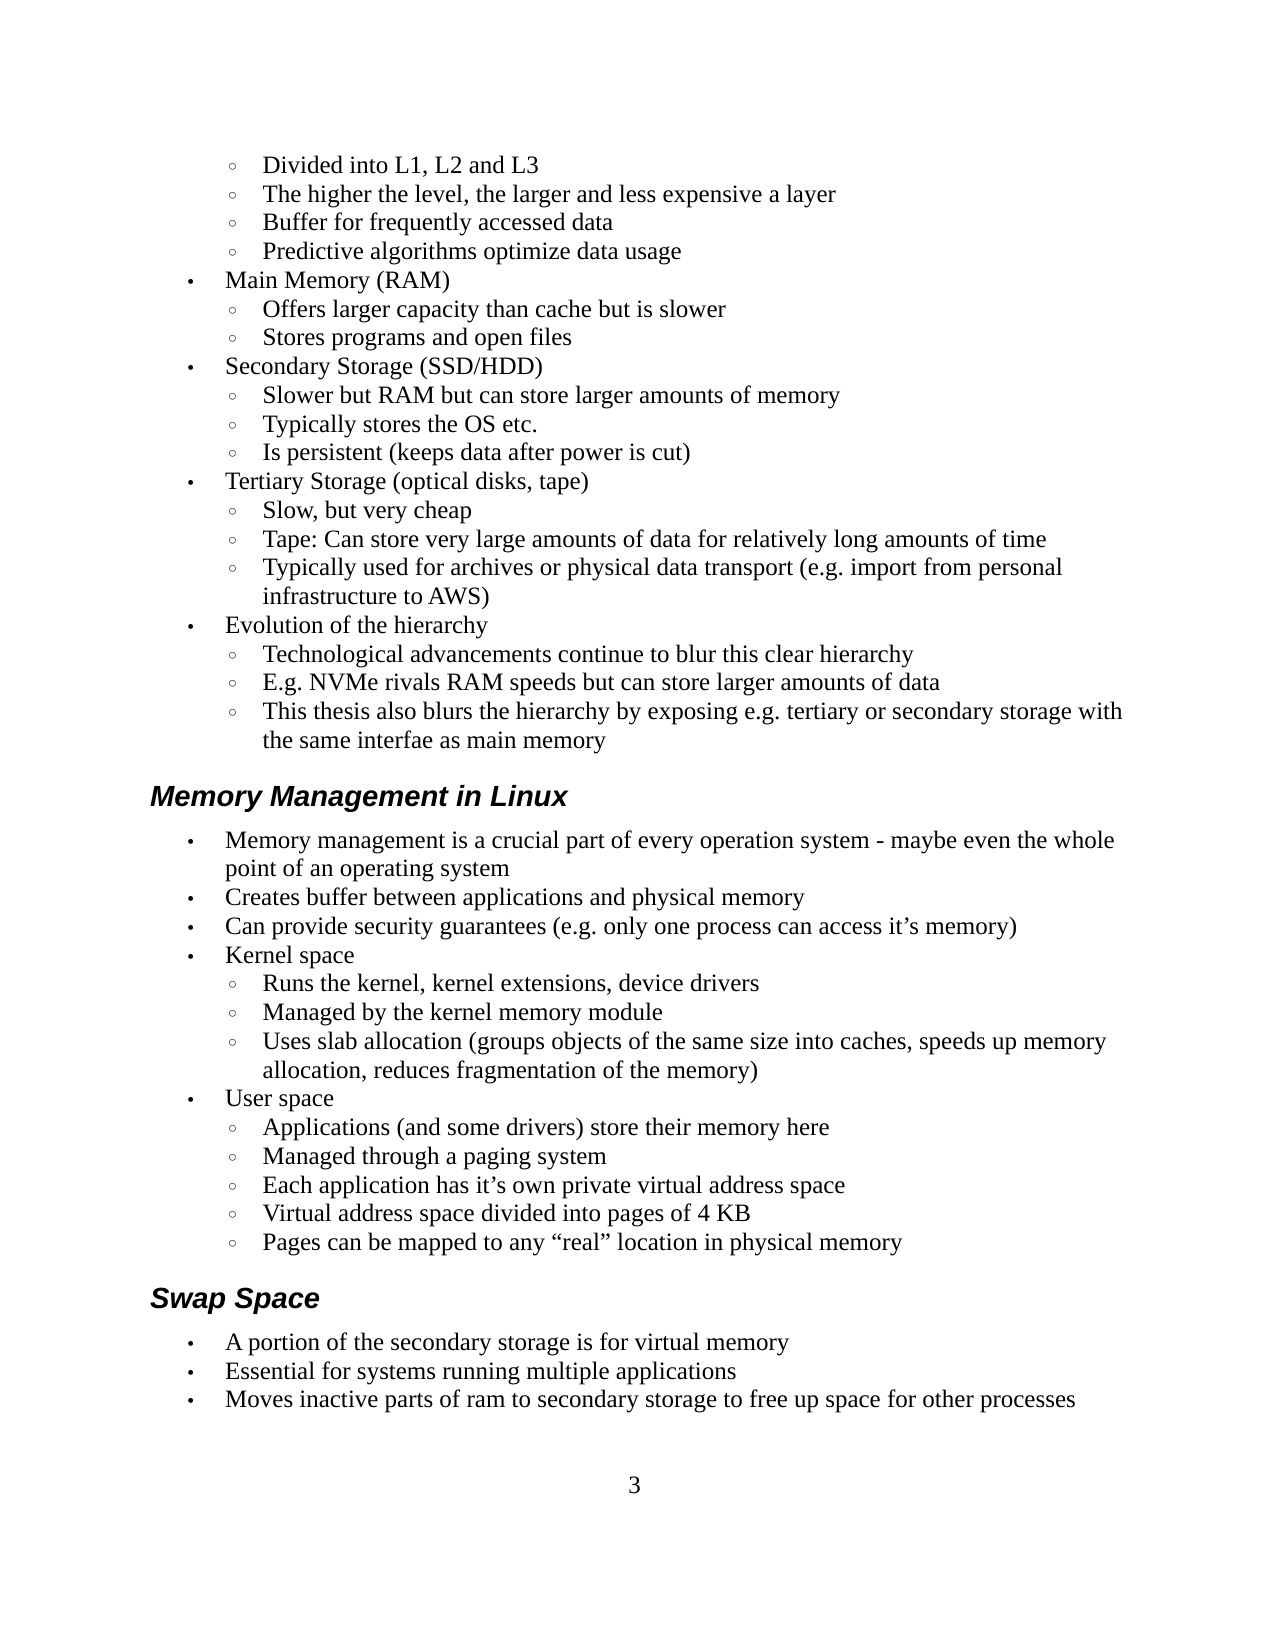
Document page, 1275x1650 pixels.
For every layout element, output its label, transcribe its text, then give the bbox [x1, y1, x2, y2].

subtitle Swap Space [150, 1281, 1125, 1314]
list Moves inactive parts of ram to secondary storage to free up space for other processes [187, 1384, 1125, 1413]
list Uses slab allocation (groups objects of the same size into caches, speeds up memory allocation, reduces fragmentation of the memory) [225, 1026, 1125, 1083]
list Kernel space [187, 940, 1125, 968]
list Essential for systems running multiple applications [187, 1356, 1125, 1384]
list Slower but RAM but can store larger amounts of memory [225, 380, 1125, 409]
list Offers larger capacity than cache but is slower [225, 294, 1125, 322]
list Managed through a paging system [225, 1141, 1125, 1170]
list Secondary Storage (SSD/HDD) [187, 351, 1125, 380]
subtitle Memory Management in Linux [150, 779, 1125, 812]
list Virtual address space divided into pages of 4 KB [225, 1198, 1125, 1227]
list Typically used for archives or physical data transport (e.g. import from personal infrastructure to AWS) [225, 552, 1125, 610]
list Slow, but very cheap [225, 495, 1125, 524]
list E.g. NVMe rivals RAM speeds but can store larger amounts of data [225, 667, 1125, 696]
list This thesis also blurs the hierarchy by exposing e.g. tertiary or secondary storage with the same interfae as main memory [225, 696, 1125, 754]
list Managed by the kernel memory module [225, 997, 1125, 1026]
list Creates buffer between applications and physical memory [187, 882, 1125, 911]
list Runs the kernel, kernel extensions, device drivers [225, 968, 1125, 997]
list User space [187, 1083, 1125, 1112]
list The higher the level, the larger and less expensive a layer [225, 179, 1125, 207]
list A portion of the secondary storage is for virtual memory [187, 1327, 1125, 1356]
list Evolution of the hierarchy [187, 610, 1125, 639]
list Technological advancements continue to blur this clear hierarchy [225, 639, 1125, 667]
list Can provide security guarantees (e.g. only one process can access it’s memory) [187, 911, 1125, 940]
list Stores programs and open files [225, 322, 1125, 351]
list Typically stores the OS etc. [225, 409, 1125, 437]
list Predictive algorithms optimize data usage [225, 236, 1125, 265]
list Is persistent (keeps data after power is cut) [225, 437, 1125, 466]
list Buffer for frequently accessed data [225, 207, 1125, 236]
list Divided into L1, L2 and L3 [225, 150, 1125, 179]
list Pages can be mapped to any “real” location in physical memory [225, 1227, 1125, 1256]
list Each application has it’s own private virtual address space [225, 1170, 1125, 1198]
list Tertiary Storage (optical disks, tape) [187, 466, 1125, 495]
list Applications (and some drivers) store their memory here [225, 1112, 1125, 1141]
list Main Memory (RAM) [187, 265, 1125, 294]
list Memory management is a crucial part of every operation system - maybe even the whole point of an operating system [187, 825, 1125, 882]
list Tape: Can store very large amounts of data for relatively long amounts of time [225, 524, 1125, 552]
